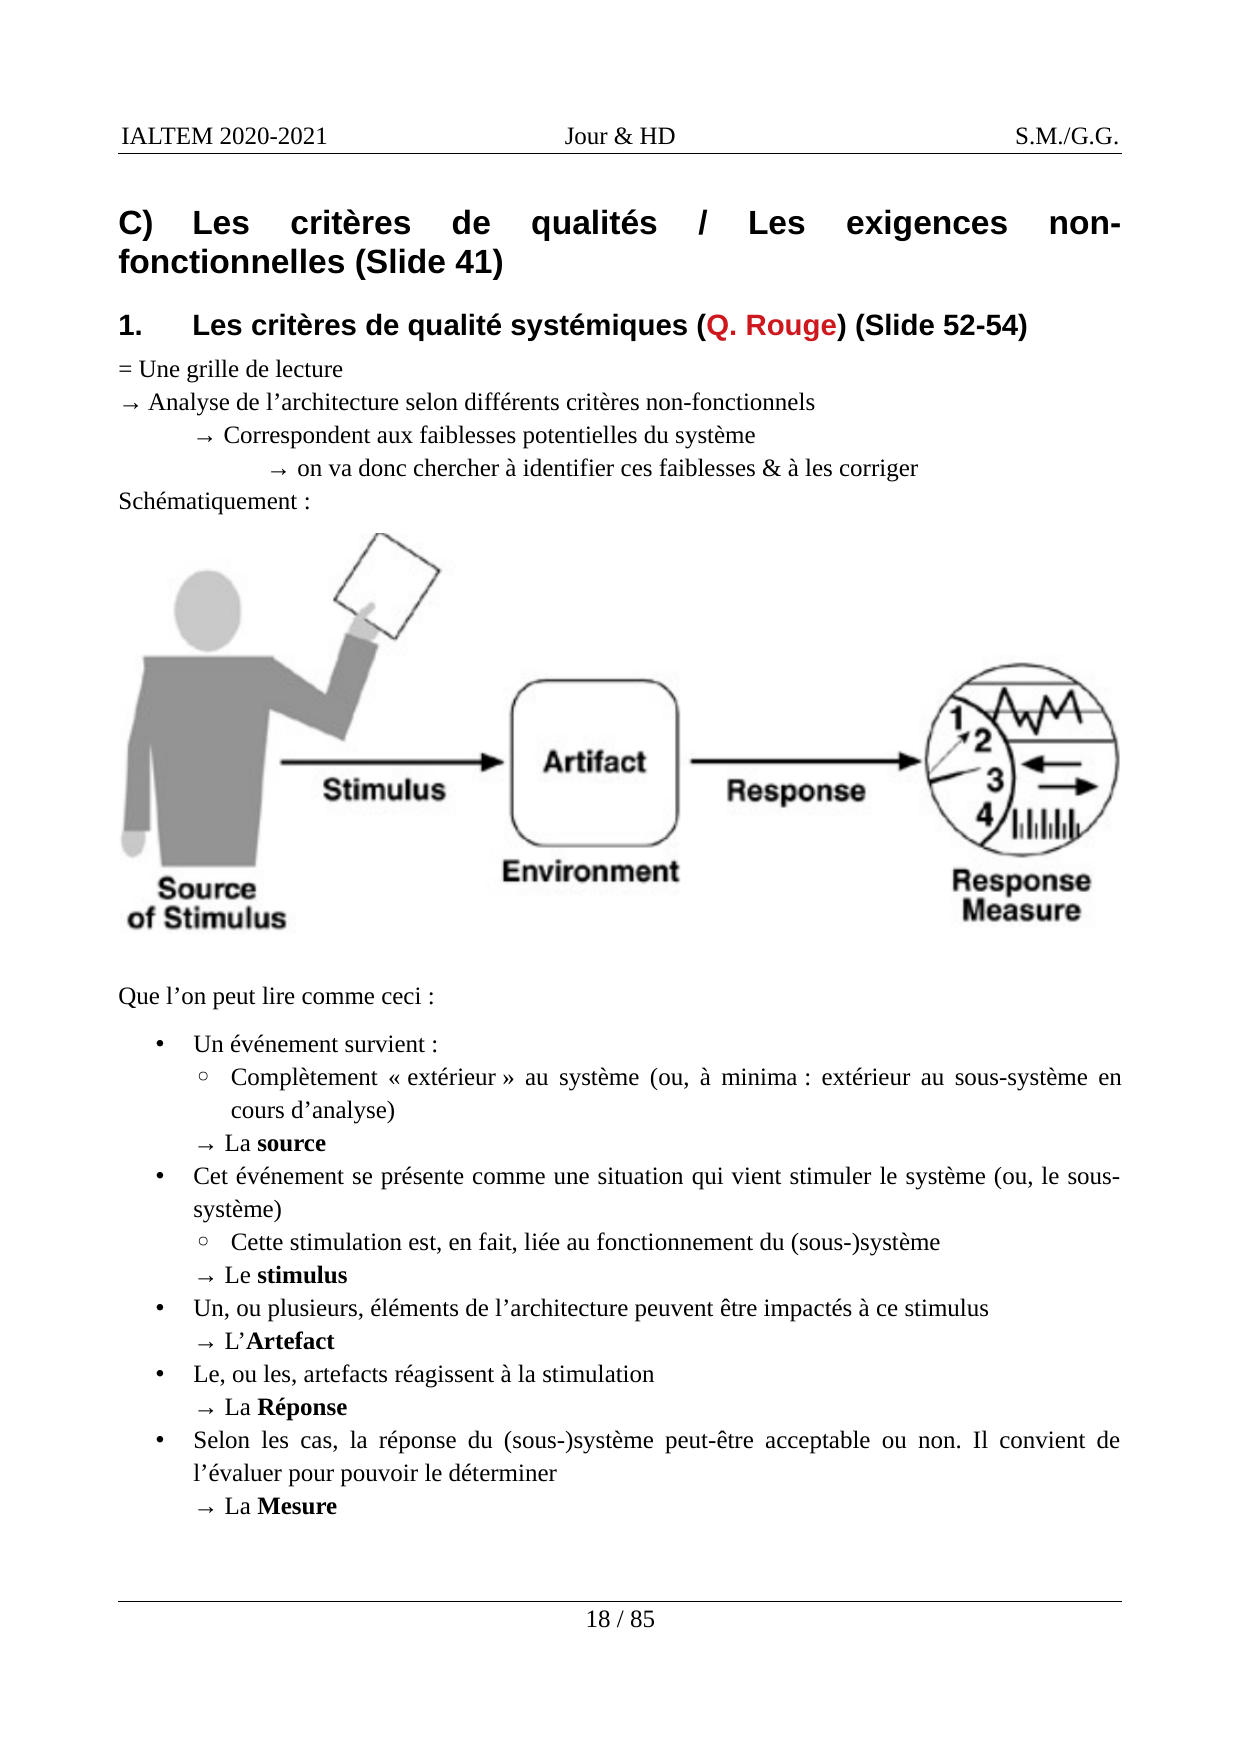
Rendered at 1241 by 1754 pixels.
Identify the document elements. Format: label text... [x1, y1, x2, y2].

list → L’Artefact [156, 1326, 1122, 1354]
list Cette stimulation est, en fait, liée au fonctionnement du (sous-)système [193, 1227, 1122, 1256]
list Complètement « extérieur » au système (ou, à minima : extérieur au sous-système en cours d’analyse) [193, 1062, 1122, 1123]
list → Le stimulus [156, 1260, 1122, 1288]
subtitle Les critères de qualités / Les exigences non-fonctionnelles (Slide 41) [118, 203, 1122, 280]
list Selon les cas, la réponse du (sous-)système peut-être acceptable ou non. Il convient de l’évaluer pour pouvoir le déterminer [156, 1425, 1122, 1487]
list → La Réponse [156, 1392, 1122, 1421]
text Schématiquement : [118, 486, 1122, 514]
text → Correspondent aux faiblesses potentielles du système [118, 420, 1122, 448]
text = Une grille de lecture [118, 354, 1122, 382]
list Un, ou plusieurs, éléments de l’architecture peuvent être impactés à ce stimulus [156, 1293, 1122, 1322]
text → on va donc chercher à identifier ces faiblesses & à les corriger [118, 453, 1122, 482]
picture [118, 533, 1123, 934]
text Que l’on peut lire comme ceci : [118, 981, 1122, 1010]
list → La source [156, 1128, 1122, 1156]
text → Analyse de l’architecture selon différents critères non-fonctionnels [118, 387, 1122, 416]
list Le, ou les, artefacts réagissent à la stimulation [156, 1359, 1122, 1388]
list Cet événement se présente comme une situation qui vient stimuler le système (ou, le sous-système) [156, 1161, 1122, 1222]
list Un événement survient : [156, 1029, 1122, 1057]
subtitle Les critères de qualité systémiques (Q. Rouge) (Slide 52-54) [118, 307, 1122, 341]
list → La Mesure [156, 1491, 1122, 1520]
